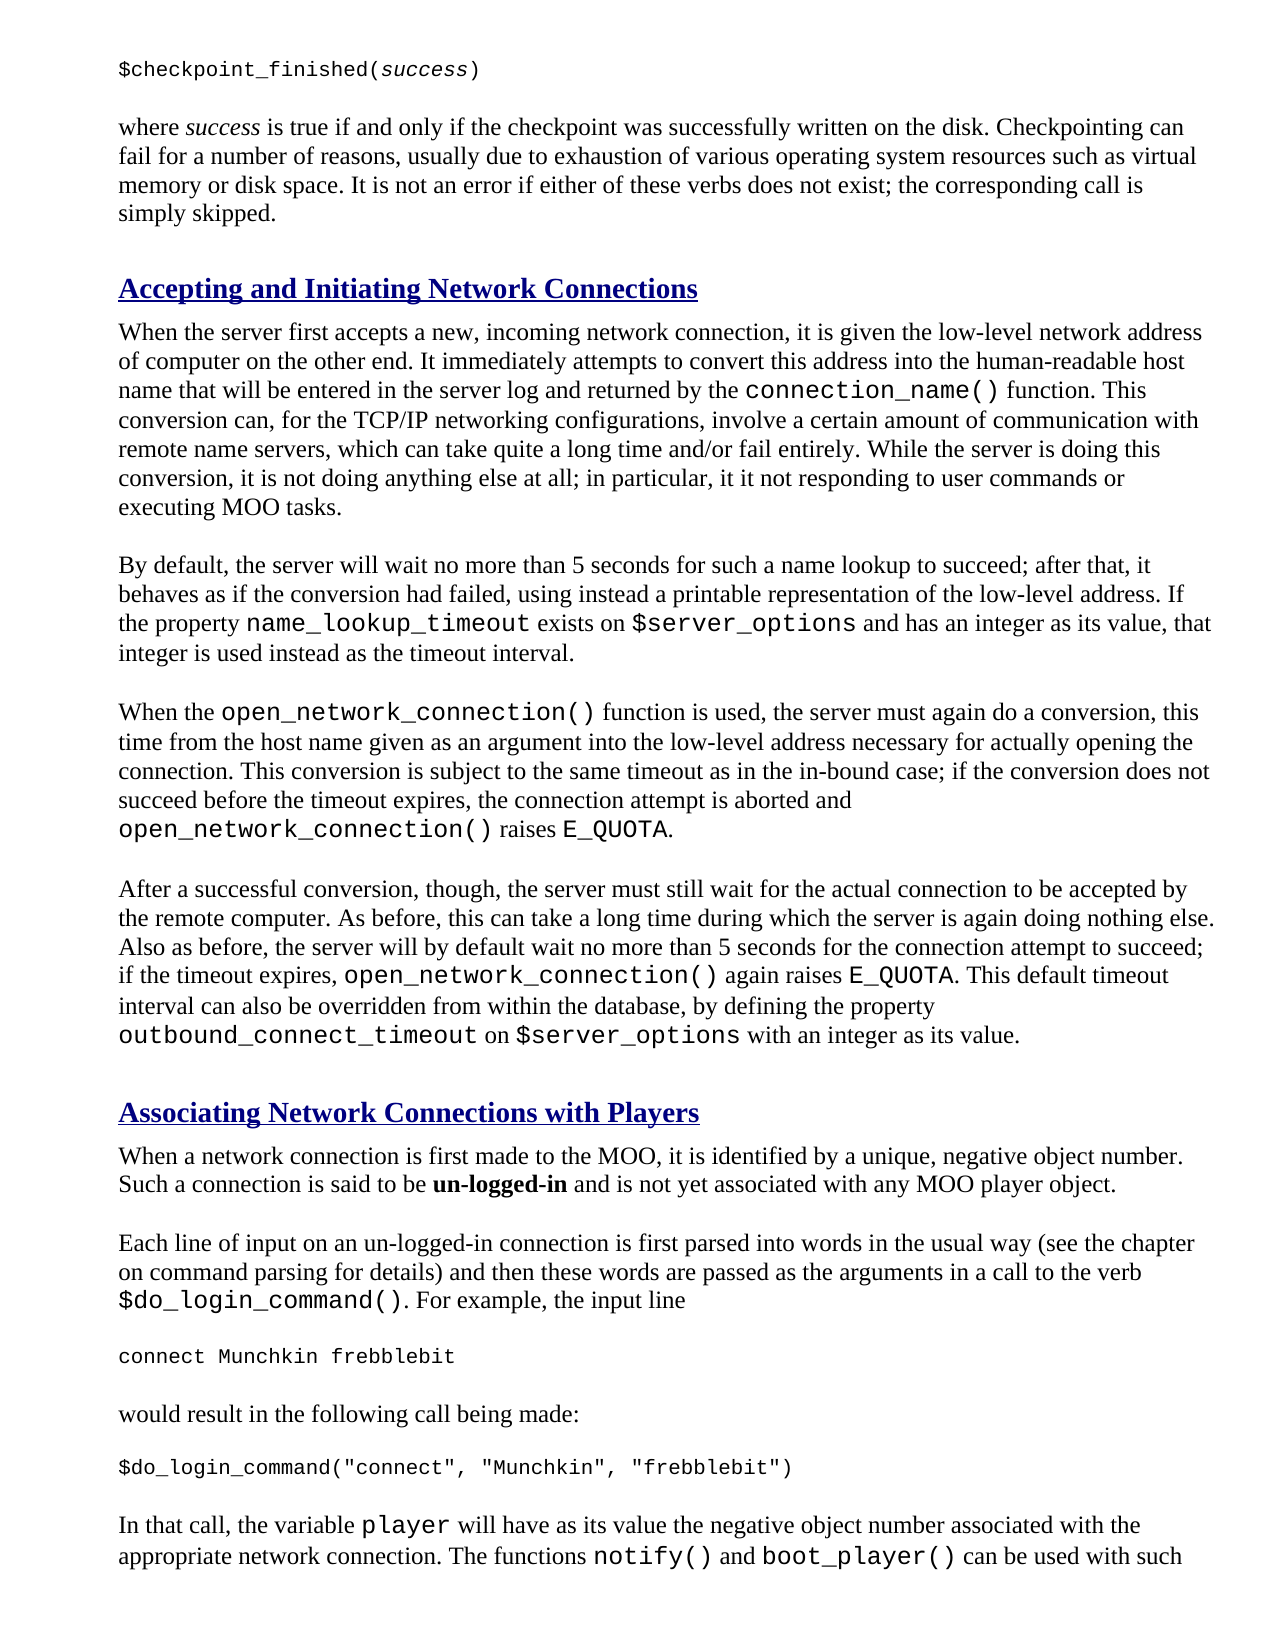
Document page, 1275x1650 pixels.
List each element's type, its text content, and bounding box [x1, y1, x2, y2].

subtitle Associating Network Connections with Players [118, 1095, 1216, 1128]
text $do_login_command("connect", "Munchkin", "frebblebit") [118, 1457, 1216, 1481]
text Each line of input on an un-logged-in connection is first parsed into words in the usual way (see the chapter on command parsing for details) and then these words are passed as the arguments in a call to the verb $do_login_command(). For example, the input line [118, 1228, 1216, 1316]
text would result in the following call being made: [118, 1399, 1216, 1427]
subtitle Accepting and Initiating Network Connections [118, 271, 1216, 305]
text By default, the server will wait no more than 5 seconds for such a name lookup to succeed; after that, it behaves as if the conversion had failed, using instead a printable representation of the low-level address. If the property name_lookup_timeout exists on $server_options and has an integer as its value, that integer is used instead as the timeout interval. [118, 550, 1216, 667]
text After a successful conversion, though, the server must still wait for the actual connection to be accepted by the remote computer. As before, this can take a long time during which the server is again doing nothing else. Also as before, the server will by default wait no more than 5 seconds for the connection attempt to succeed; if the timeout expires, open_network_connection() again raises E_QUOTA. This default timeout interval can also be overridden from within the database, by defining the property outbound_connect_timeout on $server_options with an integer as its value. [118, 874, 1216, 1051]
text In that call, the variable player will have as its value the negative object number associated with the appropriate network connection. The functions notify() and boot_player() can be used with such [118, 1510, 1216, 1572]
text When the open_network_connection() function is used, the server must again do a conversion, this time from the host name given as an argument into the low-level address necessary for actually opening the connection. This conversion is subject to the same timeout as in the in-bound case; if the conversion does not succeed before the timeout expires, the connection attempt is aborted and open_network_connection() raises E_QUOTA. [118, 697, 1216, 844]
text where success is true if and only if the checkpoint was successfully written on the disk. Checkpointing can fail for a number of reasons, usually due to exhaustion of various operating system resources such as virtual memory or disk space. It is not an error if either of these verbs does not exist; the corresponding call is simply skipped. [118, 112, 1216, 227]
text When a network connection is first made to the MOO, it is identified by a unique, negative object number. Such a connection is said to be un-logged-in and is not yet associated with any MOO player object. [118, 1141, 1216, 1198]
text When the server first accepts a new, incoming network connection, it is given the low-level network address of computer on the other end. It immediately attempts to convert this address into the human-readable host name that will be entered in the server log and returned by the connection_name() function. This conversion can, for the TCP/IP networking configurations, involve a certain amount of communication with remote name servers, which can take quite a long time and/or fail entirely. While the server is doing this conversion, it is not doing anything else at all; in particular, it it not responding to user commands or executing MOO tasks. [118, 317, 1216, 521]
text connect Munchkin frebblebit [118, 1346, 1216, 1369]
text $checkpoint_finished(success) [118, 59, 1216, 83]
